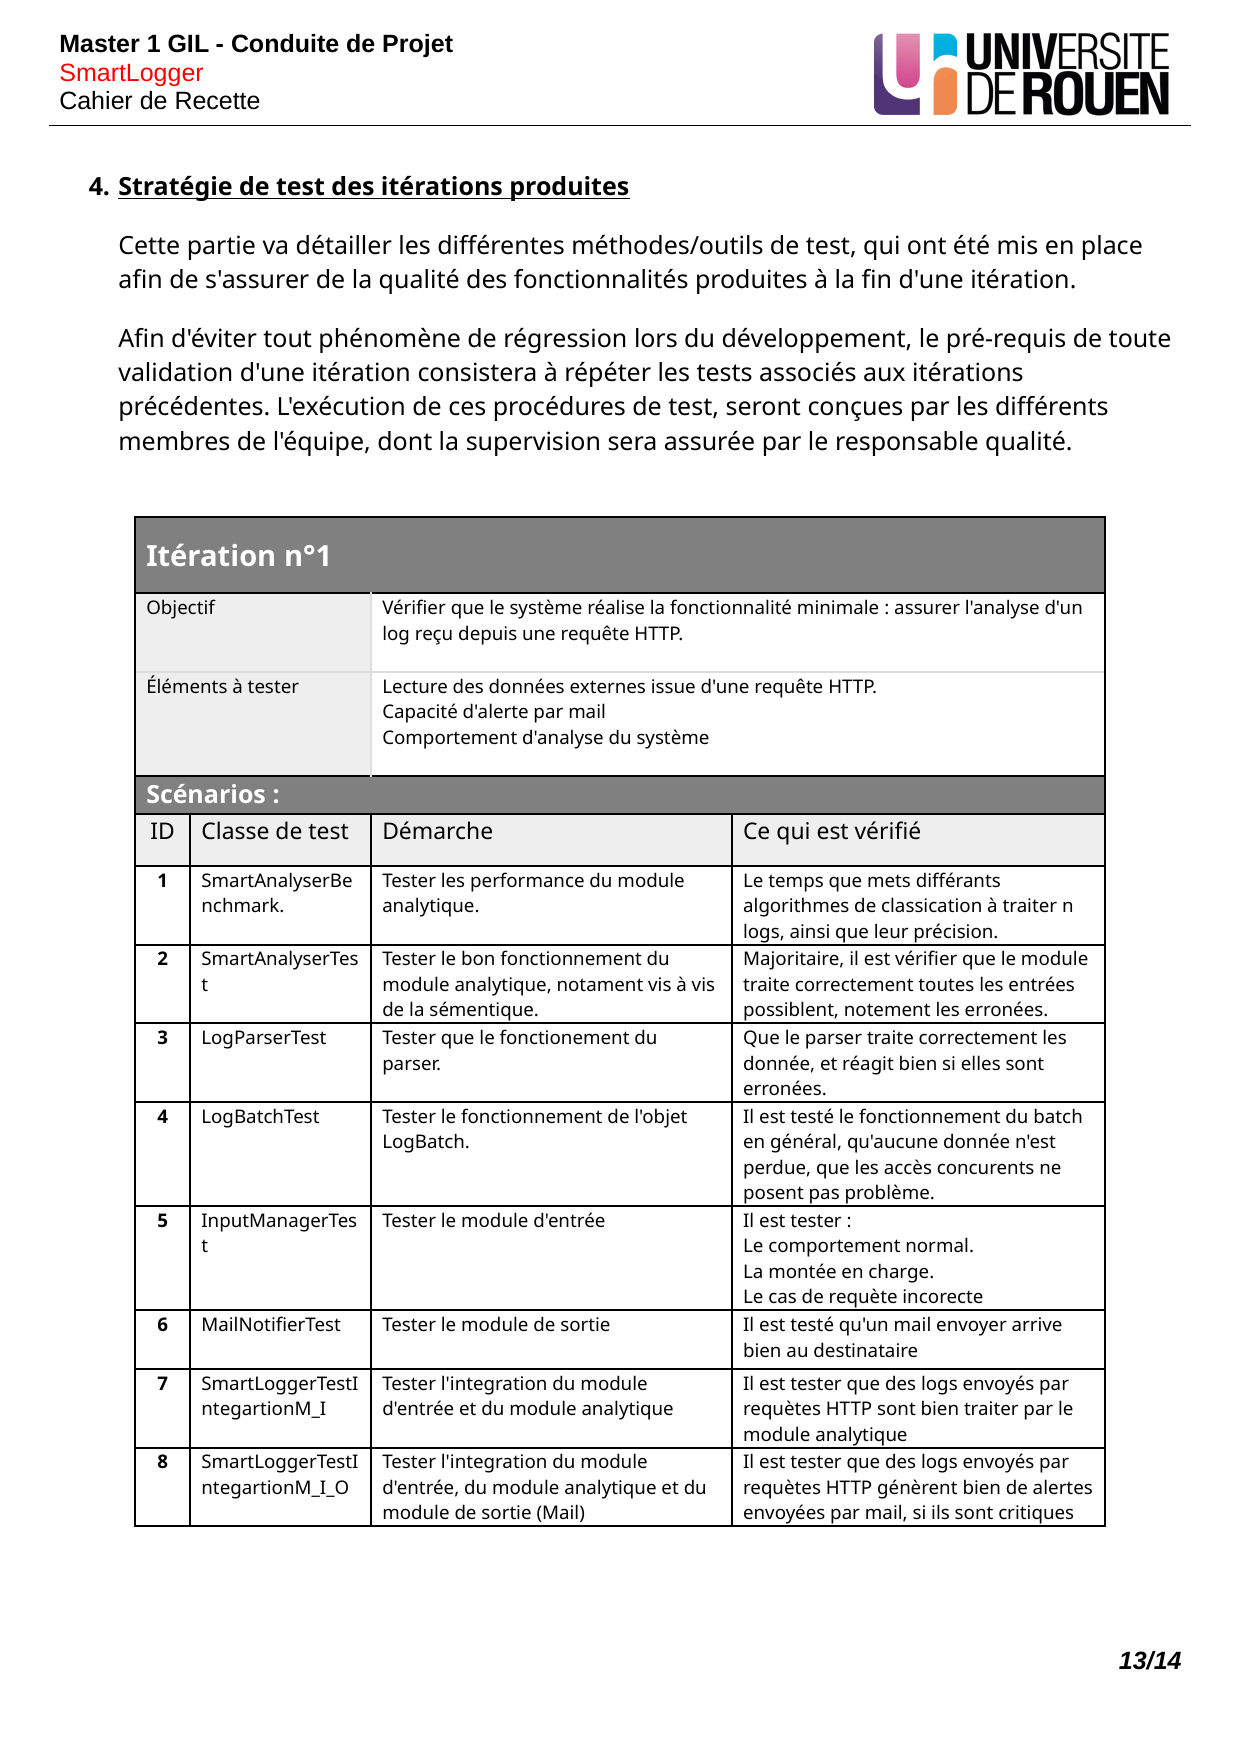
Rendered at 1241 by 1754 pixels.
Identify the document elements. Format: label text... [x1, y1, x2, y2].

table_cell Tester l'integration du module d'entrée et du module analytique [372, 1370, 731, 1447]
table_cell Il est tester que des logs envoyés par requètes HTTP sont bien traiter par le module analytique [733, 1370, 1104, 1447]
table_cell Lecture des données externes issue d'une requête HTTP. Capacité d'alerte par mail Comportement d'analyse du système [372, 673, 1104, 775]
table_cell Tester les performance du module analytique. [372, 867, 731, 944]
table_cell Majoritaire, il est vérifier que le module traite correctement toutes les entrées possiblent, notement les erronées. [733, 946, 1104, 1022]
table_cell Ce qui est vérifié [733, 815, 1104, 865]
table_cell Classe de test [191, 815, 370, 865]
table_cell LogParserTest [191, 1024, 370, 1101]
table_cell Tester le fonctionnement de l'objet LogBatch. [372, 1103, 731, 1205]
table_header Itération n°1 [136, 518, 1104, 592]
table_cell SmartAnalyserBenchmark. [191, 867, 370, 944]
table_cell Tester que le fonctionement du parser. [372, 1024, 731, 1101]
table_cell ID [136, 815, 189, 865]
table_cell 7 [136, 1370, 189, 1447]
table_cell Éléments à tester [136, 673, 370, 775]
table_cell 1 [136, 867, 189, 944]
table_cell Tester le module de sortie [372, 1311, 731, 1368]
table_cell Objectif [136, 594, 370, 671]
table_cell Tester le bon fonctionnement du module analytique, notament vis à vis de la sémentique. [372, 946, 731, 1022]
subtitle Afin d'éviter tout phénomène de régression lors du développement, le pré-requis de toute validation d'une itération consistera à répéter les tests associés aux itérations précédentes. L'exécution de ces procédures de test, seront conçues par les différents membres de l'équipe, dont la supervision sera assurée par le responsable qualité. [88, 321, 1181, 457]
table_cell 5 [136, 1207, 189, 1309]
subtitle Stratégie de test des itérations produites [88, 169, 1181, 203]
table_cell SmartLoggerTestIntegartionM_I_O [191, 1449, 370, 1525]
table_cell 4 [136, 1103, 189, 1205]
table_cell Il est testé le fonctionnement du batch en général, qu'aucune donnée n'est perdue, que les accès concurents ne posent pas problème. [733, 1103, 1104, 1205]
picture [872, 32, 1170, 118]
table_cell Tester l'integration du module d'entrée, du module analytique et du module de sortie (Mail) [372, 1449, 731, 1525]
table_cell 6 [136, 1311, 189, 1368]
table_cell Il est tester : Le comportement normal. La montée en charge. Le cas de requète incorecte [733, 1207, 1104, 1309]
table_cell MailNotifierTest [191, 1311, 370, 1368]
table_cell SmartAnalyserTest [191, 946, 370, 1022]
table_cell Le temps que mets différants algorithmes de classication à traiter n logs, ainsi que leur précision. [733, 867, 1104, 944]
table_cell Vérifier que le système réalise la fonctionnalité minimale : assurer l'analyse d'un log reçu depuis une requête HTTP. [372, 594, 1104, 671]
table_cell 2 [136, 946, 189, 1022]
table_cell Scénarios : [136, 777, 1104, 813]
table_cell 8 [136, 1449, 189, 1525]
table_cell LogBatchTest [191, 1103, 370, 1205]
subtitle Cette partie va détailler les différentes méthodes/outils de test, qui ont été mis en place afin de s'assurer de la qualité des fonctionnalités produites à la fin d'une itération. [88, 228, 1181, 296]
table_cell Il est testé qu'un mail envoyer arrive bien au destinataire [733, 1311, 1104, 1368]
table_cell 3 [136, 1024, 189, 1101]
table_cell InputManagerTest [191, 1207, 370, 1309]
table_cell SmartLoggerTestIntegartionM_I [191, 1370, 370, 1447]
table_cell Que le parser traite correctement les donnée, et réagit bien si elles sont erronées. [733, 1024, 1104, 1101]
table_cell Il est tester que des logs envoyés par requètes HTTP génèrent bien de alertes envoyées par mail, si ils sont critiques [733, 1449, 1104, 1525]
table_cell Tester le module d'entrée [372, 1207, 731, 1309]
table_cell Démarche [372, 815, 731, 865]
